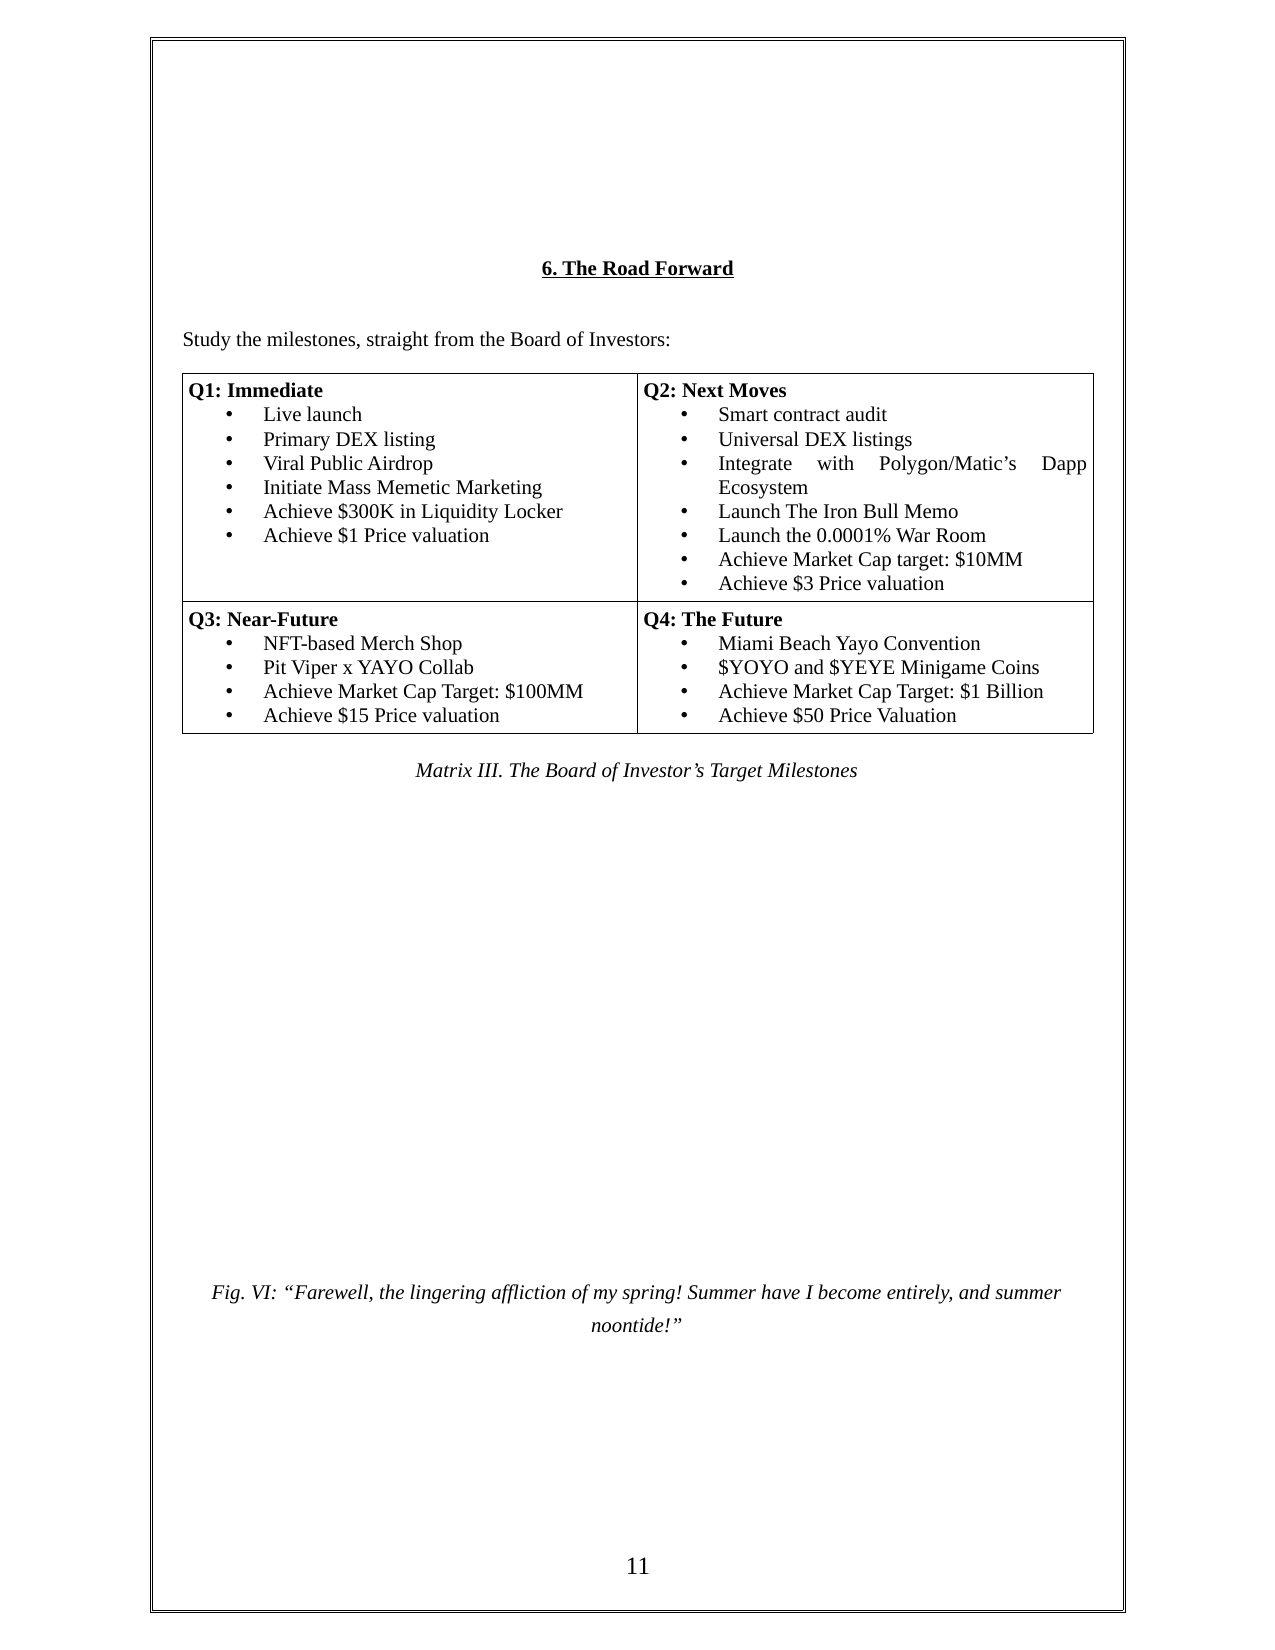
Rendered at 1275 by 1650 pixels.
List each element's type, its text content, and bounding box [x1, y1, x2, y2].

text Fig. VI: “Farewell, the lingering affliction of my spring! Summer have I become entirely, and summer noontide!” [182, 1280, 1093, 1337]
table_cell Q4: The Future Miami Beach Yayo Convention $YOYO and $YEYE Minigame Coins Achieve Market Cap Target: $1 Billion Achieve $50 Price Valuation [638, 602, 1093, 732]
text Study the milestones, straight from the Board of Investors: [182, 327, 1093, 351]
table_header Q2: Next Moves Smart contract audit Universal DEX listings Integrate with Polygon/Matic’s Dapp Ecosystem Launch The Iron Bull Memo Launch the 0.0001% War Room Achieve Market Cap target: $10MM Achieve $3 Price valuation [638, 374, 1093, 601]
text Matrix III. The Board of Investor’s Target Milestones [182, 758, 1093, 782]
table_cell Q3: Near-Future NFT-based Merch Shop Pit Viper x YAYO Collab Achieve Market Cap Target: $100MM Achieve $15 Price valuation [183, 602, 637, 732]
table_header Q1: Immediate Live launch Primary DEX listing Viral Public Airdrop Initiate Mass Memetic Marketing Achieve $300K in Liquidity Locker Achieve $1 Price valuation [183, 374, 637, 601]
subtitle 6. The Road Forward [182, 256, 1093, 280]
